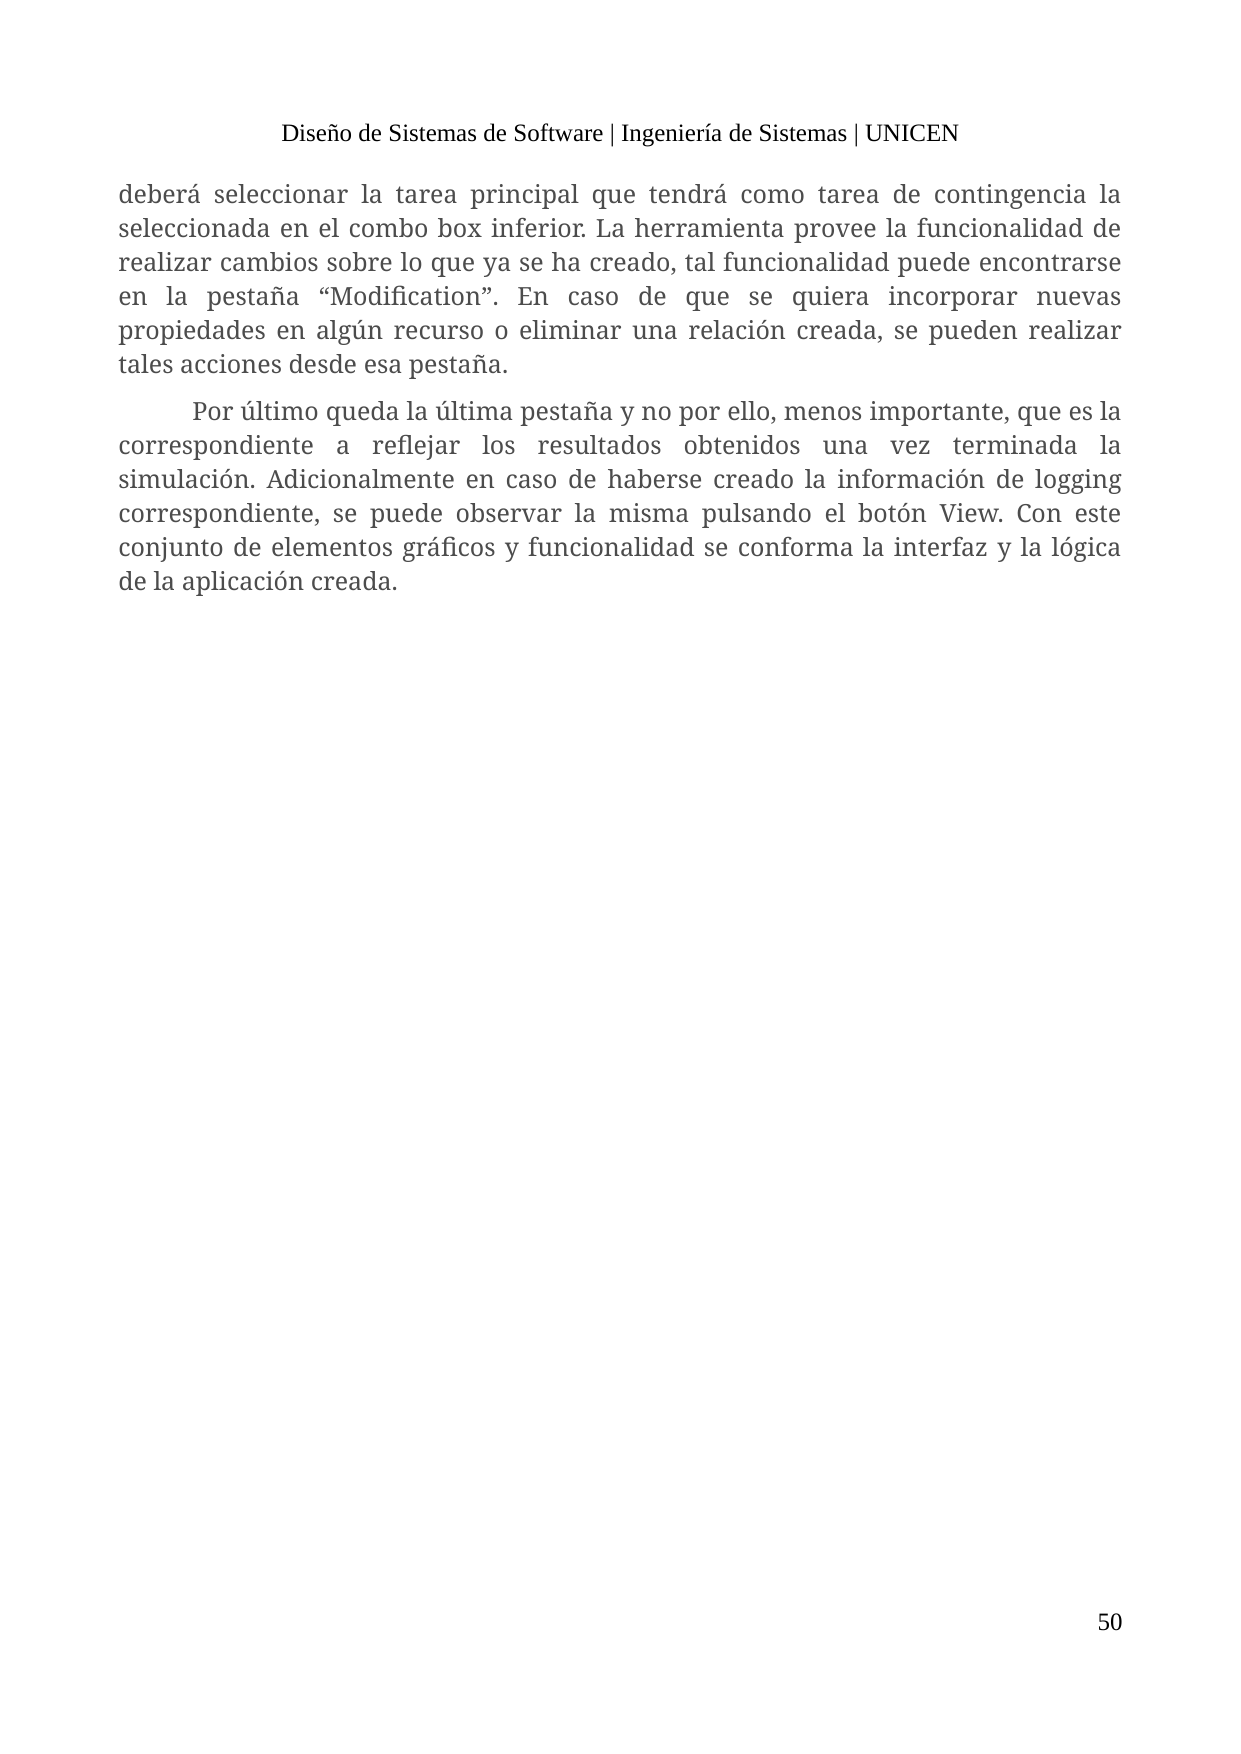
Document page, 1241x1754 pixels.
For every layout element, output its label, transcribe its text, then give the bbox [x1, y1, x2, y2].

text deberá seleccionar la tarea principal que tendrá como tarea de contingencia la seleccionada en el combo box inferior. La herramienta provee la funcionalidad de realizar cambios sobre lo que ya se ha creado, tal funcionalidad puede encontrarse en la pestaña “Modification”. En caso de que se quiera incorporar nuevas propiedades en algún recurso o eliminar una relación creada, se pueden realizar tales acciones desde esa pestaña. [118, 176, 1122, 381]
text Por último queda la última pestaña y no por ello, menos importante, que es la correspondiente a reflejar los resultados obtenidos una vez terminada la simulación. Adicionalmente en caso de haberse creado la información de logging correspondiente, se puede observar la misma pulsando el botón View. Con este conjunto de elementos gráficos y funcionalidad se conforma la interfaz y la lógica de la aplicación creada. [118, 393, 1122, 598]
